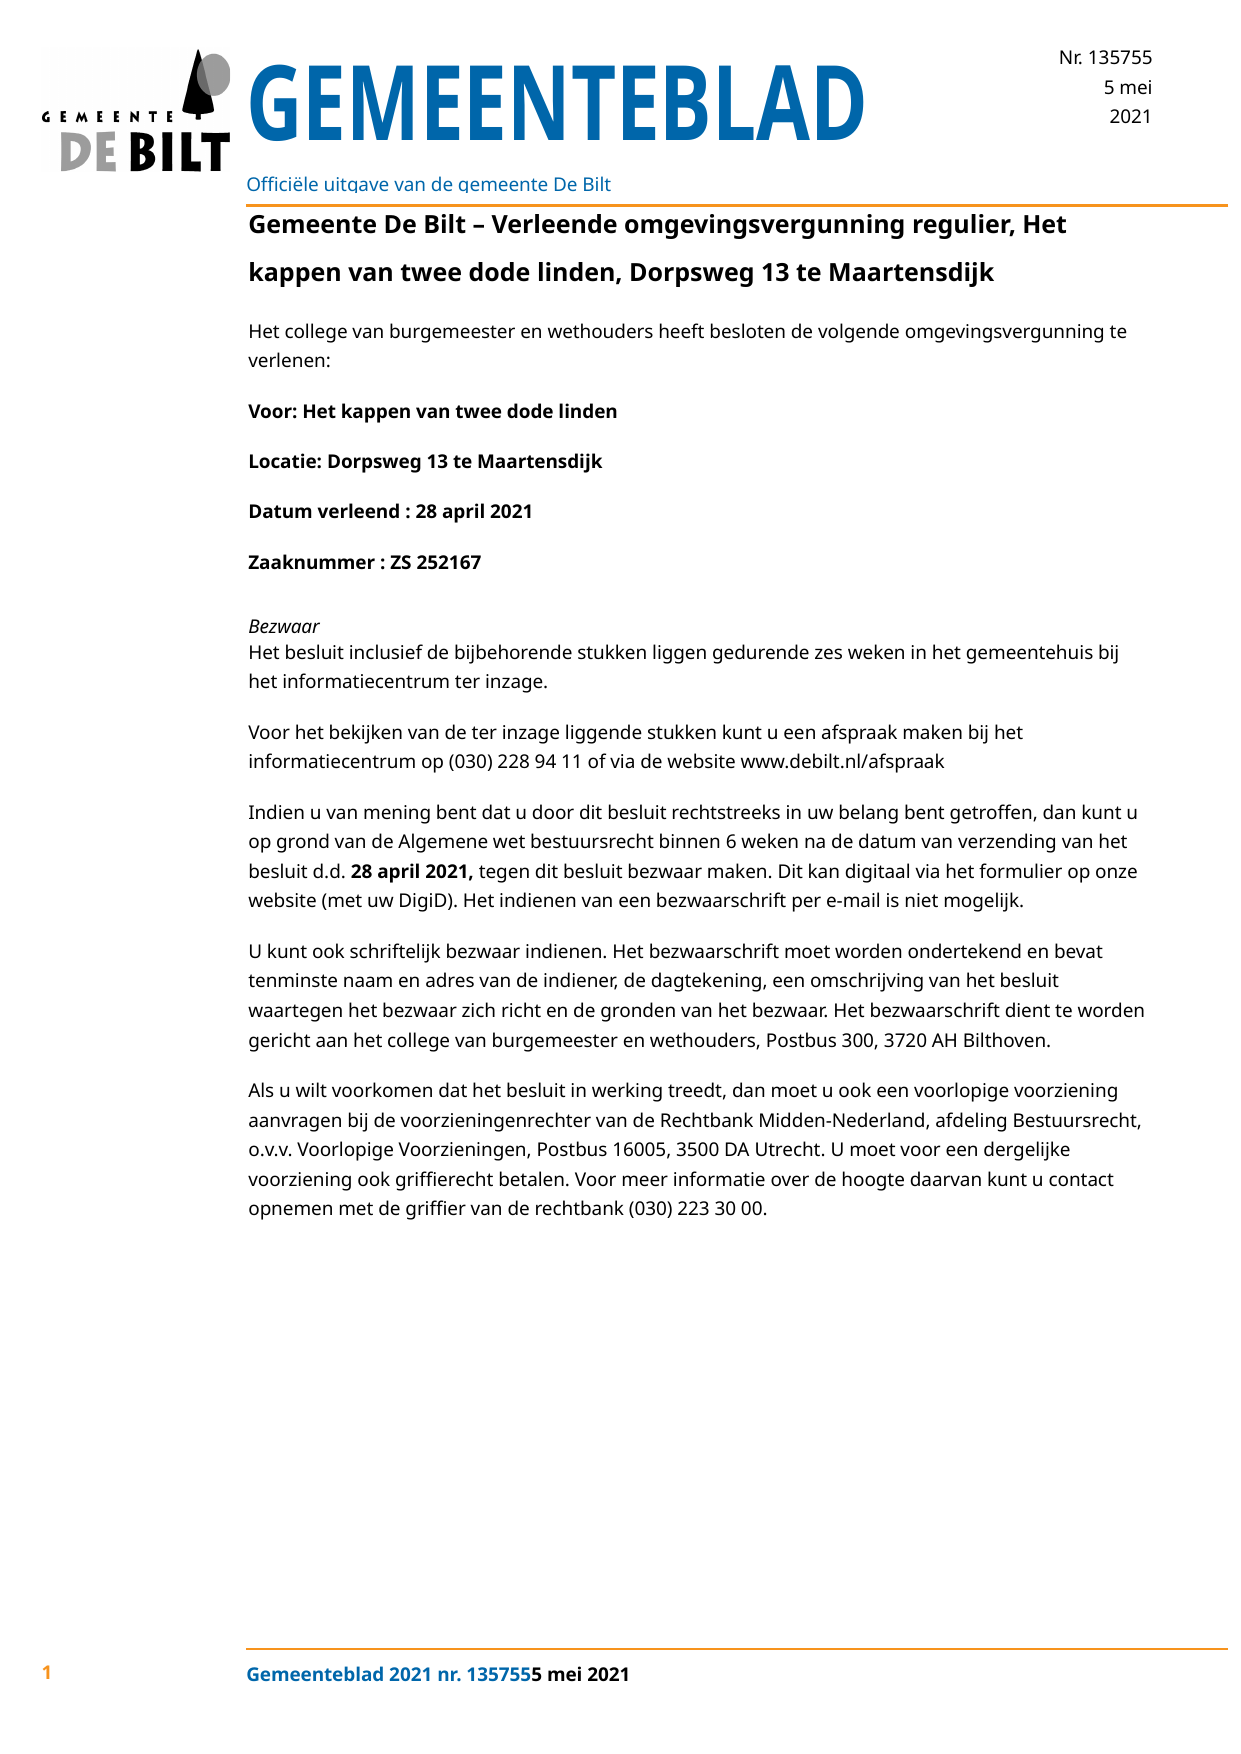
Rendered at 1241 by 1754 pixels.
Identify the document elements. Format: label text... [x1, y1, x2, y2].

text Het college van burgemeester en wethouders heeft besloten de volgende omgevingsvergunning te verlenen: [248, 318, 1152, 373]
text Gemeente De Bilt – Verleende omgevingsvergunning regulier, Het kappen van twee dode linden, Dorpsweg 13 te Maartensdijk [248, 207, 1152, 288]
text Het besluit inclusief de bijbehorende stukken liggen gedurende zes weken in het gemeentehuis bij het informatiecentrum ter inzage. [248, 639, 1152, 694]
text Zaaknummer : ZS 252167 [248, 549, 1152, 575]
text Voor: Het kappen van twee dode linden [248, 398, 1152, 424]
text Datum verleend : 28 april 2021 [248, 499, 1152, 524]
text Indien u van mening bent dat u door dit besluit rechtstreeks in uw belang bent getroffen, dan kunt u op grond van de Algemene wet bestuursrecht binnen 6 weken na de datum van verzending van het besluit d.d. 28 april 2021, tegen dit besluit bezwaar maken. Dit kan digitaal via het formulier op onze website (met uw DigiD). Het indienen van een bezwaarschrift per e-mail is niet mogelijk. [248, 799, 1152, 913]
text Bezwaar [248, 613, 1152, 639]
text Als u wilt voorkomen dat het besluit in werking treedt, dan moet u ook een voorlopige voorziening aanvragen bij de voorzieningenrechter van de Rechtbank Midden-Nederland, afdeling Bestuursrecht, o.v.v. Voorlopige Voorzieningen, Postbus 16005, 3500 DA Utrecht. U moet voor een dergelijke voorziening ook griffierecht betalen. Voor meer informatie over de hoogte daarvan kunt u contact opnemen met de griffier van de rechtbank (030) 223 30 00. [248, 1077, 1152, 1221]
text U kunt ook schriftelijk bezwaar indienen. Het bezwaarschrift moet worden ondertekend en bevat tenminste naam en adres van de indiener, de dagtekening, een omschrijving van het besluit waartegen het bezwaar zich richt en de gronden van het bezwaar. Het bezwaarschrift dient te worden gericht aan het college van burgemeester en wethouders, Postbus 300, 3720 AH Bilthoven. [248, 938, 1152, 1052]
text Locatie: Dorpsweg 13 te Maartensdijk [248, 448, 1152, 474]
picture [41, 47, 231, 172]
text Voor het bekijken van de ter inzage liggende stukken kunt u een afspraak maken bij het informatiecentrum op (030) 228 94 11 of via de website www.debilt.nl/afspraak [248, 719, 1152, 774]
